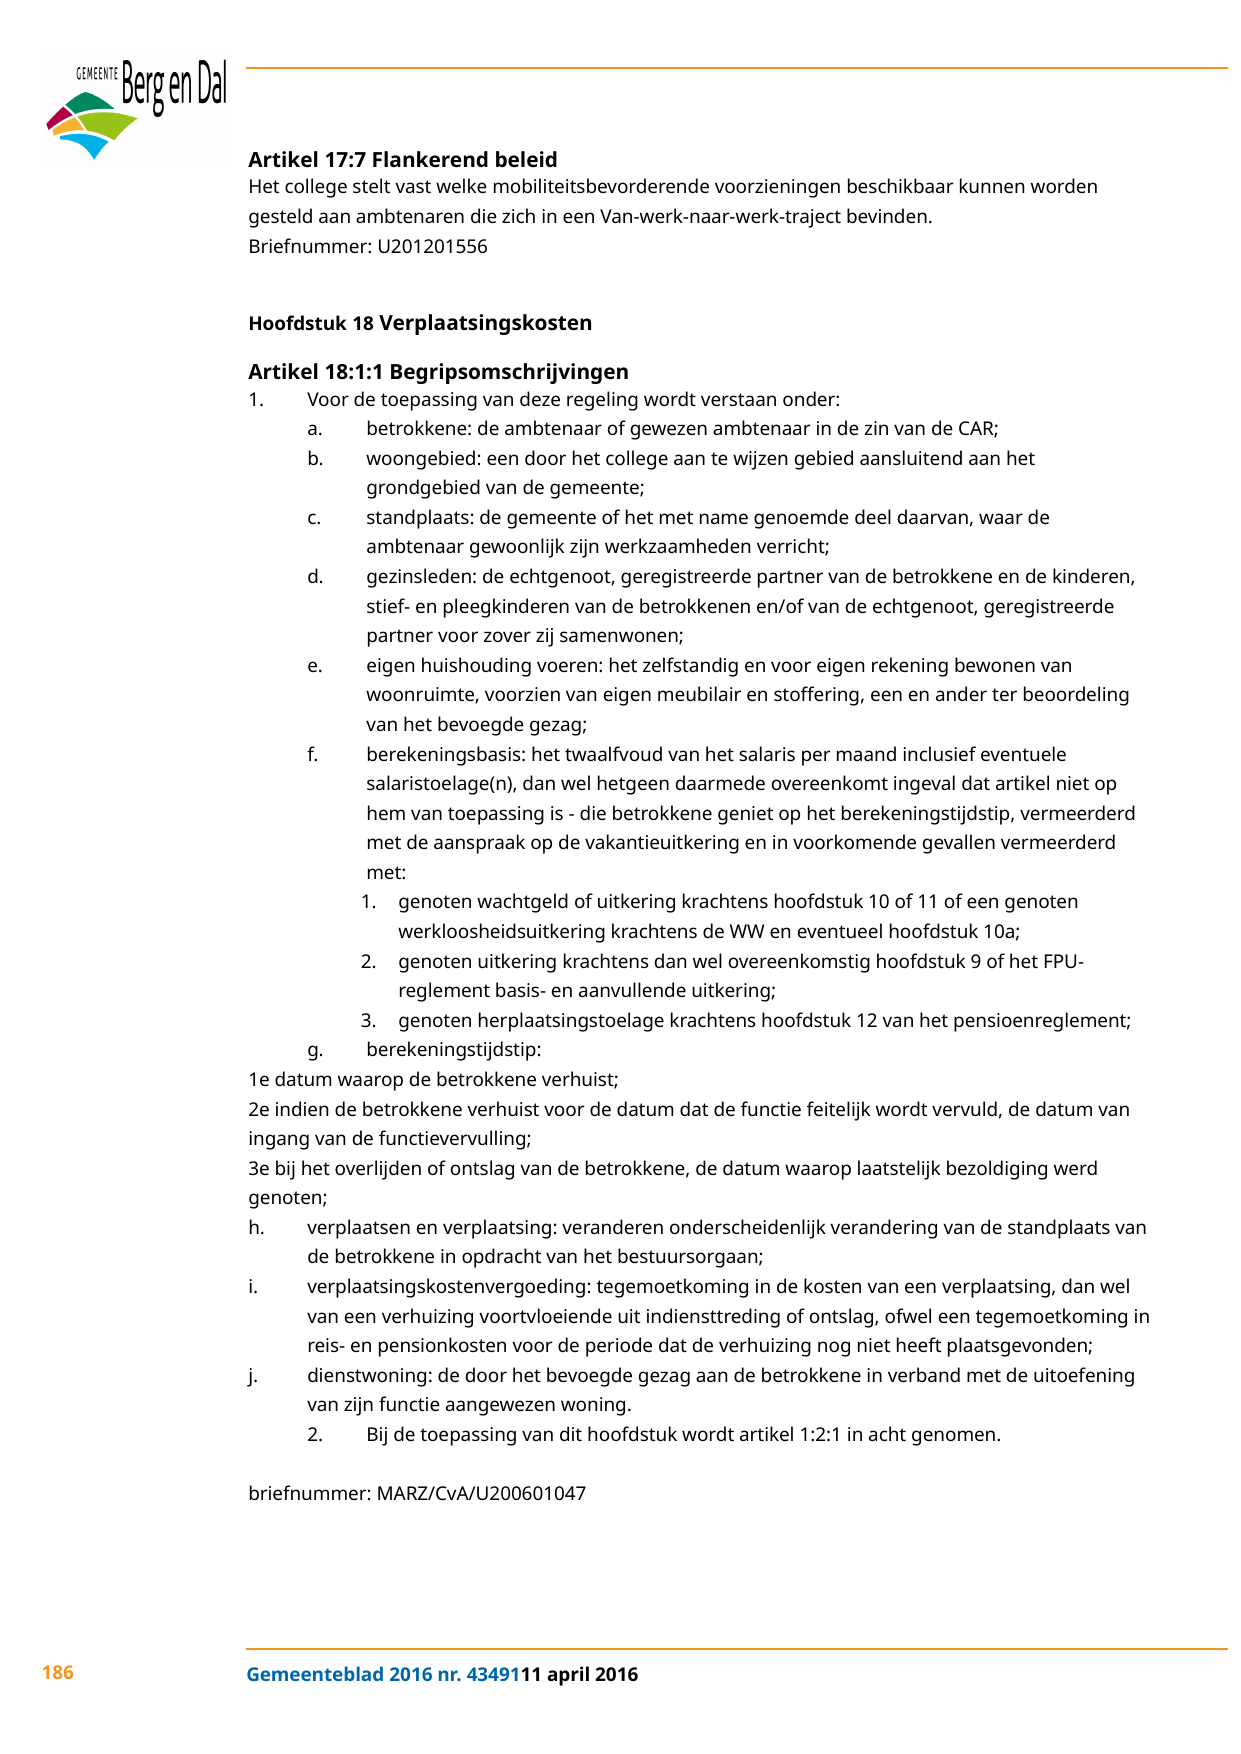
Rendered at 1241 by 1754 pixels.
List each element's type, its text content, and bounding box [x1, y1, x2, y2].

text Briefnummer: U201201556 [248, 233, 1152, 258]
list Voor de toepassing van deze regeling wordt verstaan onder: [248, 386, 1152, 411]
text briefnummer: MARZ/CvA/U200601047 [248, 1480, 1152, 1506]
list genoten uitkering krachtens dan wel overeenkomstig hoofdstuk 9 of het FPU-reglement basis- en aanvullende uitkering; [361, 948, 1152, 1003]
list woongebied: een door het college aan te wijzen gebied aansluitend aan het grondgebied van de gemeente; [307, 445, 1152, 500]
text 1e datum waarop de betrokkene verhuist; [248, 1066, 1152, 1092]
list berekeningstijdstip: [307, 1037, 1152, 1062]
picture [41, 47, 231, 172]
list verplaatsingskostenvergoeding: tegemoetkoming in de kosten van een verplaatsing, dan wel van een verhuizing voortvloeiende uit indiensttreding of ontslag, ofwel een tegemoetkoming in reis- en pensionkosten voor de periode dat de verhuizing nog niet heeft plaatsgevonden; [248, 1273, 1152, 1358]
list dienstwoning: de door het bevoegde gezag aan de betrokkene in verband met de uitoefening van zijn functie aangewezen woning. [248, 1362, 1152, 1417]
text Het college stelt vast welke mobiliteitsbevorderende voorzieningen beschikbaar kunnen worden gesteld aan ambtenaren die zich in een Van-werk-naar-werk-traject bevinden. [248, 174, 1152, 229]
text Artikel 17:7 Flankerend beleid [248, 145, 1152, 174]
list gezinsleden: de echtgenoot, geregistreerde partner van de betrokkene en de kinderen, stief- en pleegkinderen van de betrokkenen en/of van de echtgenoot, geregistreerde partner voor zover zij samenwonen; [307, 563, 1152, 648]
text 2e indien de betrokkene verhuist voor de datum dat de functie feitelijk wordt vervuld, de datum van ingang van de functievervulling; [248, 1096, 1152, 1151]
list betrokkene: de ambtenaar of gewezen ambtenaar in de zin van de CAR; [307, 415, 1152, 441]
text Hoofdstuk 18 Verplaatsingskosten [248, 308, 1152, 336]
list standplaats: de gemeente of het met name genoemde deel daarvan, waar de ambtenaar gewoonlijk zijn werkzaamheden verricht; [307, 504, 1152, 559]
text Artikel 18:1:1 Begripsomschrijvingen [248, 357, 1152, 386]
list eigen huishouding voeren: het zelfstandig en voor eigen rekening bewonen van woonruimte, voorzien van eigen meubilair en stoffering, een en ander ter beoordeling van het bevoegde gezag; [307, 652, 1152, 737]
list Bij de toepassing van dit hoofdstuk wordt artikel 1:2:1 in acht genomen. [307, 1421, 1152, 1447]
text 3e bij het overlijden of ontslag van de betrokkene, de datum waarop laatstelijk bezoldiging werd genoten; [248, 1155, 1152, 1210]
list berekeningsbasis: het twaalfvoud van het salaris per maand inclusief eventuele salaristoelage(n), dan wel hetgeen daarmede overeenkomt ingeval dat artikel niet op hem van toepassing is - die betrokkene geniet op het berekeningstijdstip, vermeerderd met de aanspraak op de vakantieuitkering en in voorkomende gevallen vermeerderd met: [307, 741, 1152, 885]
list genoten herplaatsingstoelage krachtens hoofdstuk 12 van het pensioenreglement; [361, 1007, 1152, 1033]
list genoten wachtgeld of uitkering krachtens hoofdstuk 10 of 11 of een genoten werkloosheidsuitkering krachtens de WW en eventueel hoofdstuk 10a; [361, 889, 1152, 944]
list verplaatsen en verplaatsing: veranderen onderscheidenlijk verandering van de standplaats van de betrokkene in opdracht van het bestuursorgaan; [248, 1214, 1152, 1269]
